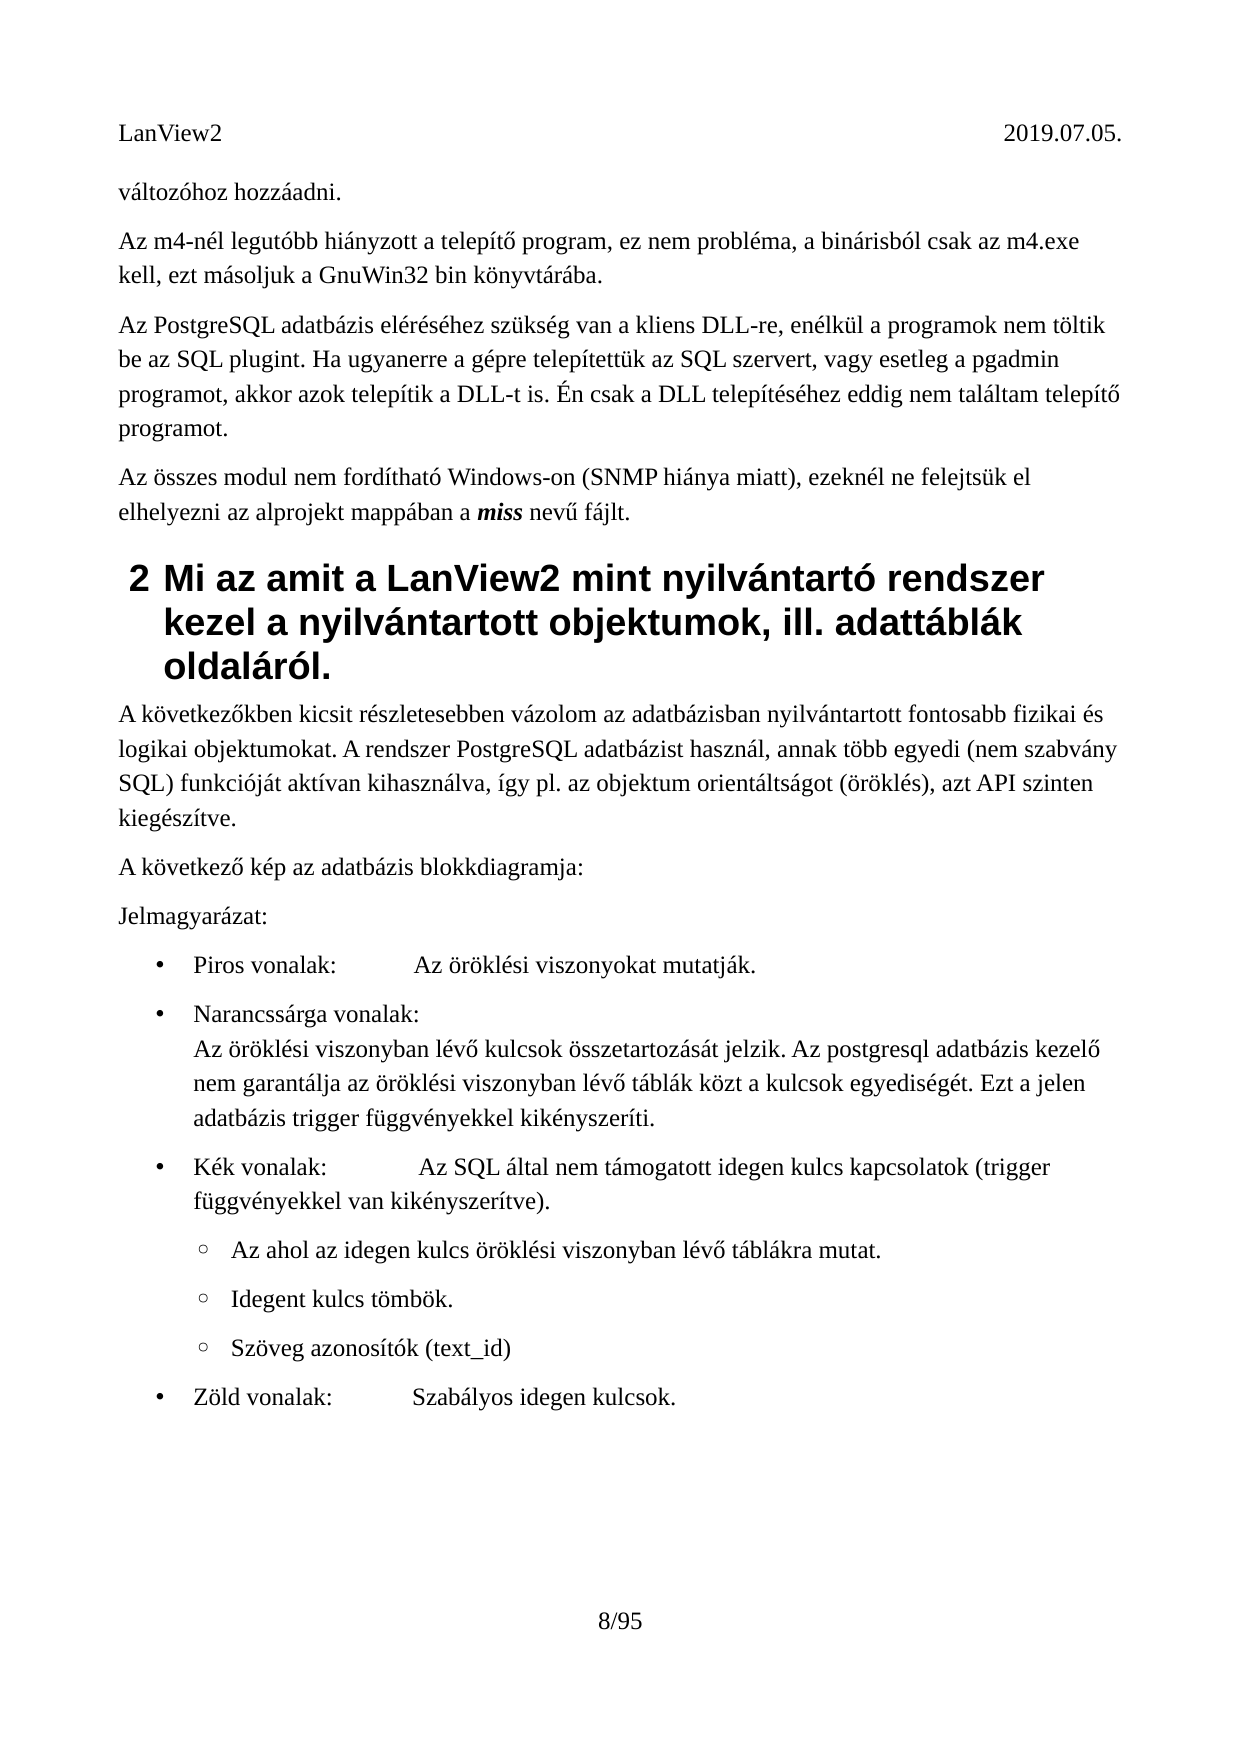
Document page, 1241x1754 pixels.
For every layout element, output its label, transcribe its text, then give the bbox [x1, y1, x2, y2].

list Kék vonalak: Az SQL által nem támogatott idegen kulcs kapcsolatok (trigger függvényekkel van kikényszerítve). [156, 1152, 1122, 1215]
text Az összes modul nem fordítható Windows-on (SNMP hiánya miatt), ezeknél ne felejtsük el elhelyezni az alprojekt mappában a miss nevű fájlt. [118, 462, 1122, 525]
text Jelmagyarázat: [118, 901, 1122, 930]
text változóhoz hozzáadni. [118, 177, 1122, 206]
text A következőkben kicsit részletesebben vázolom az adatbázisban nyilvántartott fontosabb fizikai és logikai objektumokat. A rendszer PostgreSQL adatbázist használ, annak több egyedi (nem szabvány SQL) funkcióját aktívan kihasználva, így pl. az objektum orientáltságot (öröklés), azt API szinten kiegészítve. [118, 699, 1122, 832]
list Piros vonalak: Az öröklési viszonyokat mutatják. [156, 950, 1122, 979]
list Narancssárga vonalak: Az öröklési viszonyban lévő kulcsok összetartozását jelzik. Az postgresql adatbázis kezelő nem garantálja az öröklési viszonyban lévő táblák közt a kulcsok egyediségét. Ezt a jelen adatbázis trigger függvényekkel kikényszeríti. [156, 999, 1122, 1131]
list Idegent kulcs tömbök. [193, 1284, 1122, 1313]
list Az ahol az idegen kulcs öröklési viszonyban lévő táblákra mutat. [193, 1235, 1122, 1264]
list Zöld vonalak: Szabályos idegen kulcsok. [156, 1382, 1122, 1411]
list Szöveg azonosítók (text_id) [193, 1333, 1122, 1362]
subtitle Mi az amit a LanView2 mint nyilvántartó rendszer kezel a nyilvántartott objektumok, ill. adattáblák oldaláról. [118, 556, 1122, 687]
text Az m4-nél legutóbb hiányzott a telepítő program, ez nem probléma, a binárisból csak az m4.exe kell, ezt másoljuk a GnuWin32 bin könyvtárába. [118, 226, 1122, 289]
text Az PostgreSQL adatbázis eléréséhez szükség van a kliens DLL-re, enélkül a programok nem töltik be az SQL plugint. Ha ugyanerre a gépre telepítettük az SQL szervert, vagy esetleg a pgadmin programot, akkor azok telepítik a DLL-t is. Én csak a DLL telepítéséhez eddig nem találtam telepítő programot. [118, 310, 1122, 442]
text A következő kép az adatbázis blokkdiagramja: [118, 852, 1122, 881]
